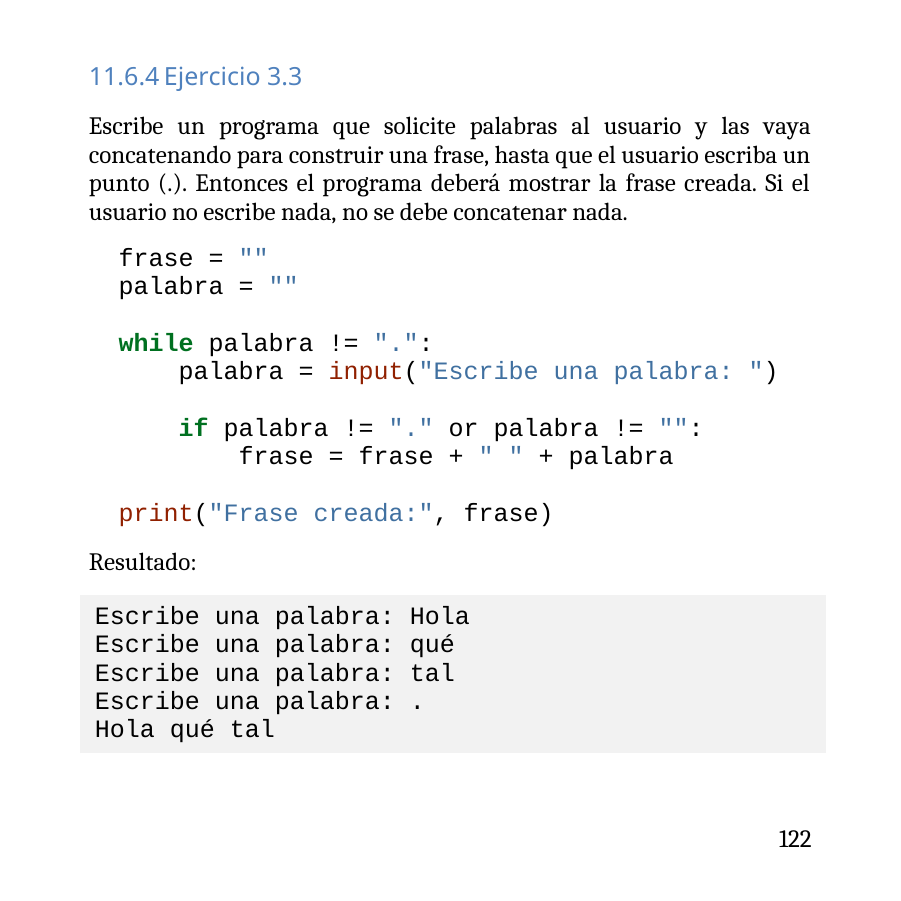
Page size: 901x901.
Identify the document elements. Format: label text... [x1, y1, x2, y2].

text Escribe un programa que solicite palabras al usuario y las vaya concatenando para construir una frase, hasta que el usuario escriba un punto (.). Entonces el programa deberá mostrar la frase creada. Si el usuario no escribe nada, no se debe concatenar nada. [89, 112, 811, 227]
text Escribe una palabra: Hola Escribe una palabra: qué Escribe una palabra: tal Escribe una palabra: . Hola qué tal [86, 601, 820, 747]
text Resultado: [89, 548, 811, 576]
subtitle Ejercicio 3.3 [89, 59, 811, 93]
text frase = "" palabra = "" while palabra != ".": palabra = input("Escribe una palabra: ") if palabra != "." or palabra != "": frase = frase + " " + palabra print("Frase creada:", frase) [118, 246, 811, 529]
